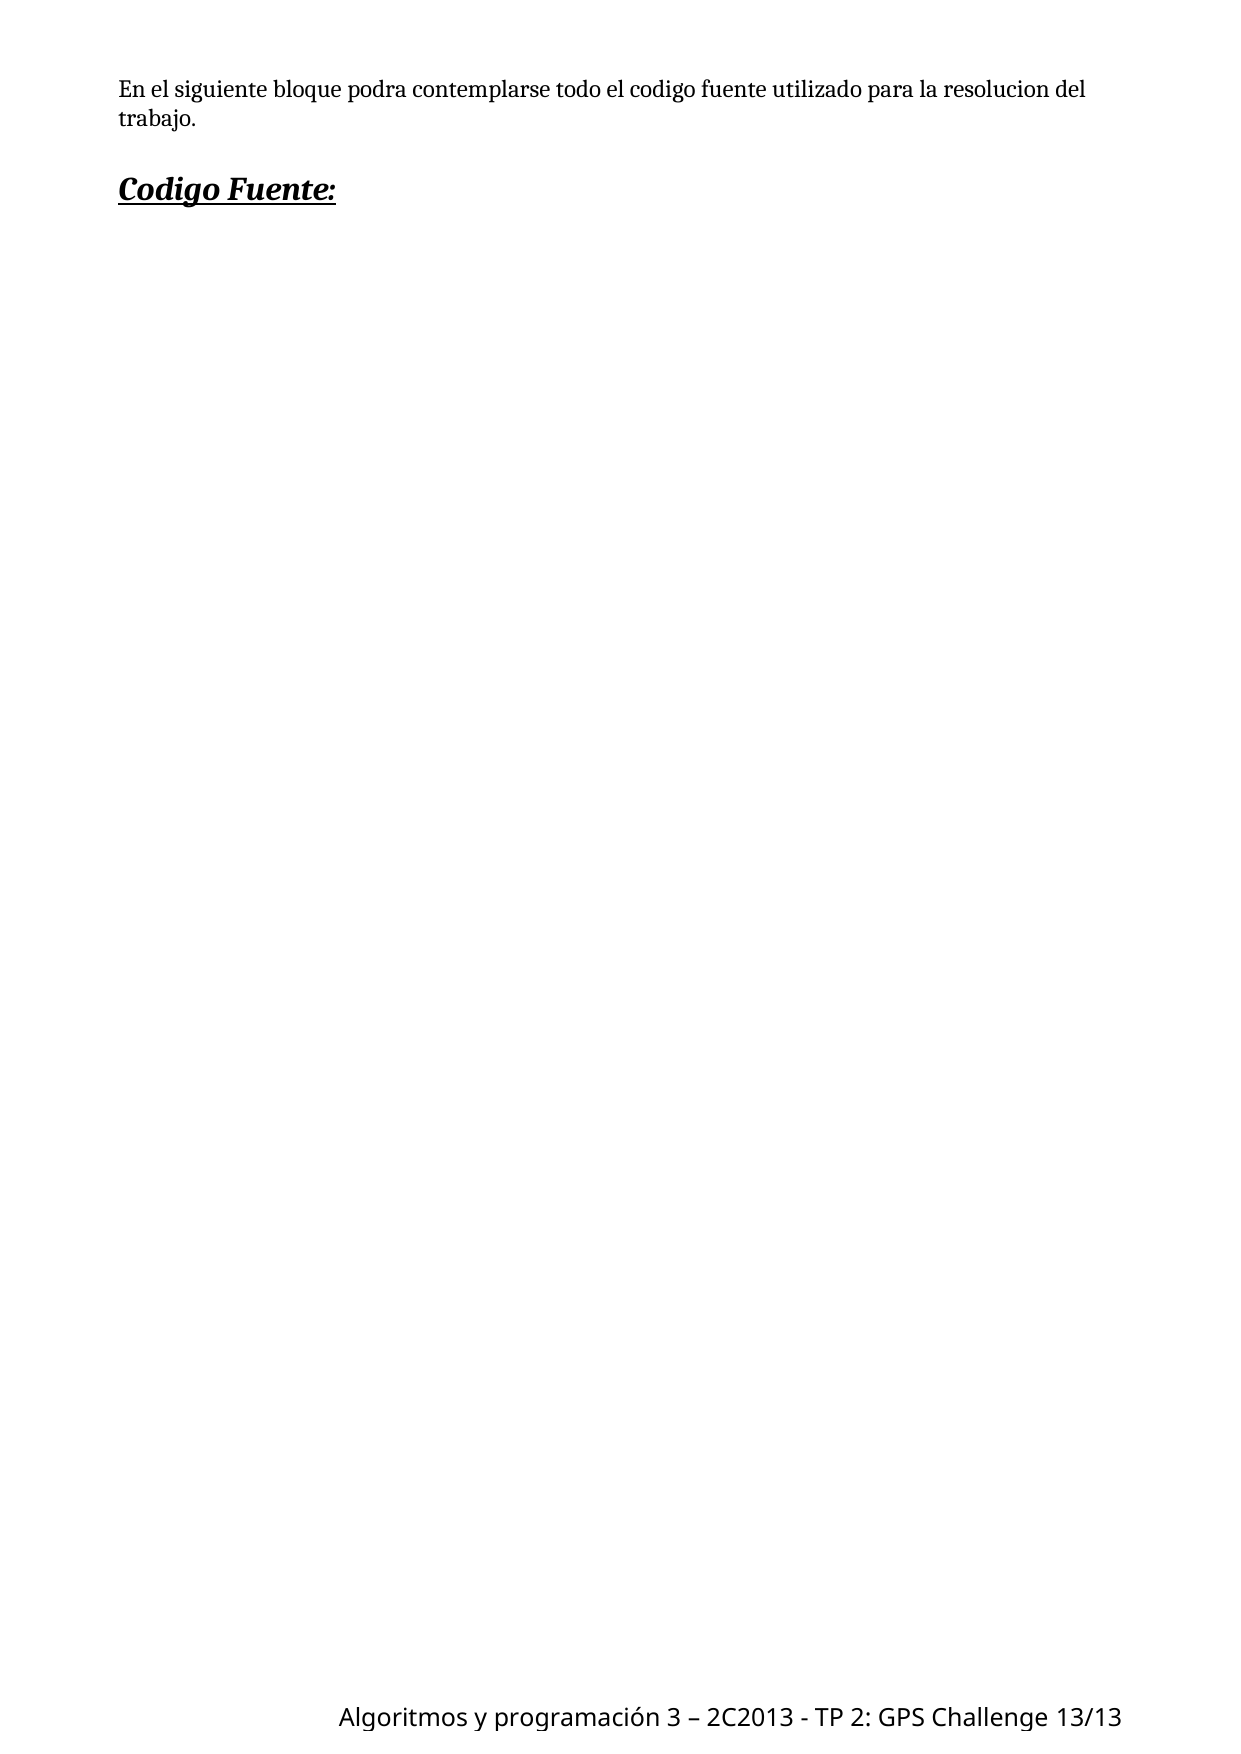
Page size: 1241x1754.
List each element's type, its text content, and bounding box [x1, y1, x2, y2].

text Codigo Fuente: [118, 171, 1122, 209]
text En el siguiente bloque podra contemplarse todo el codigo fuente utilizado para la resolucion del trabajo. [118, 75, 1122, 132]
